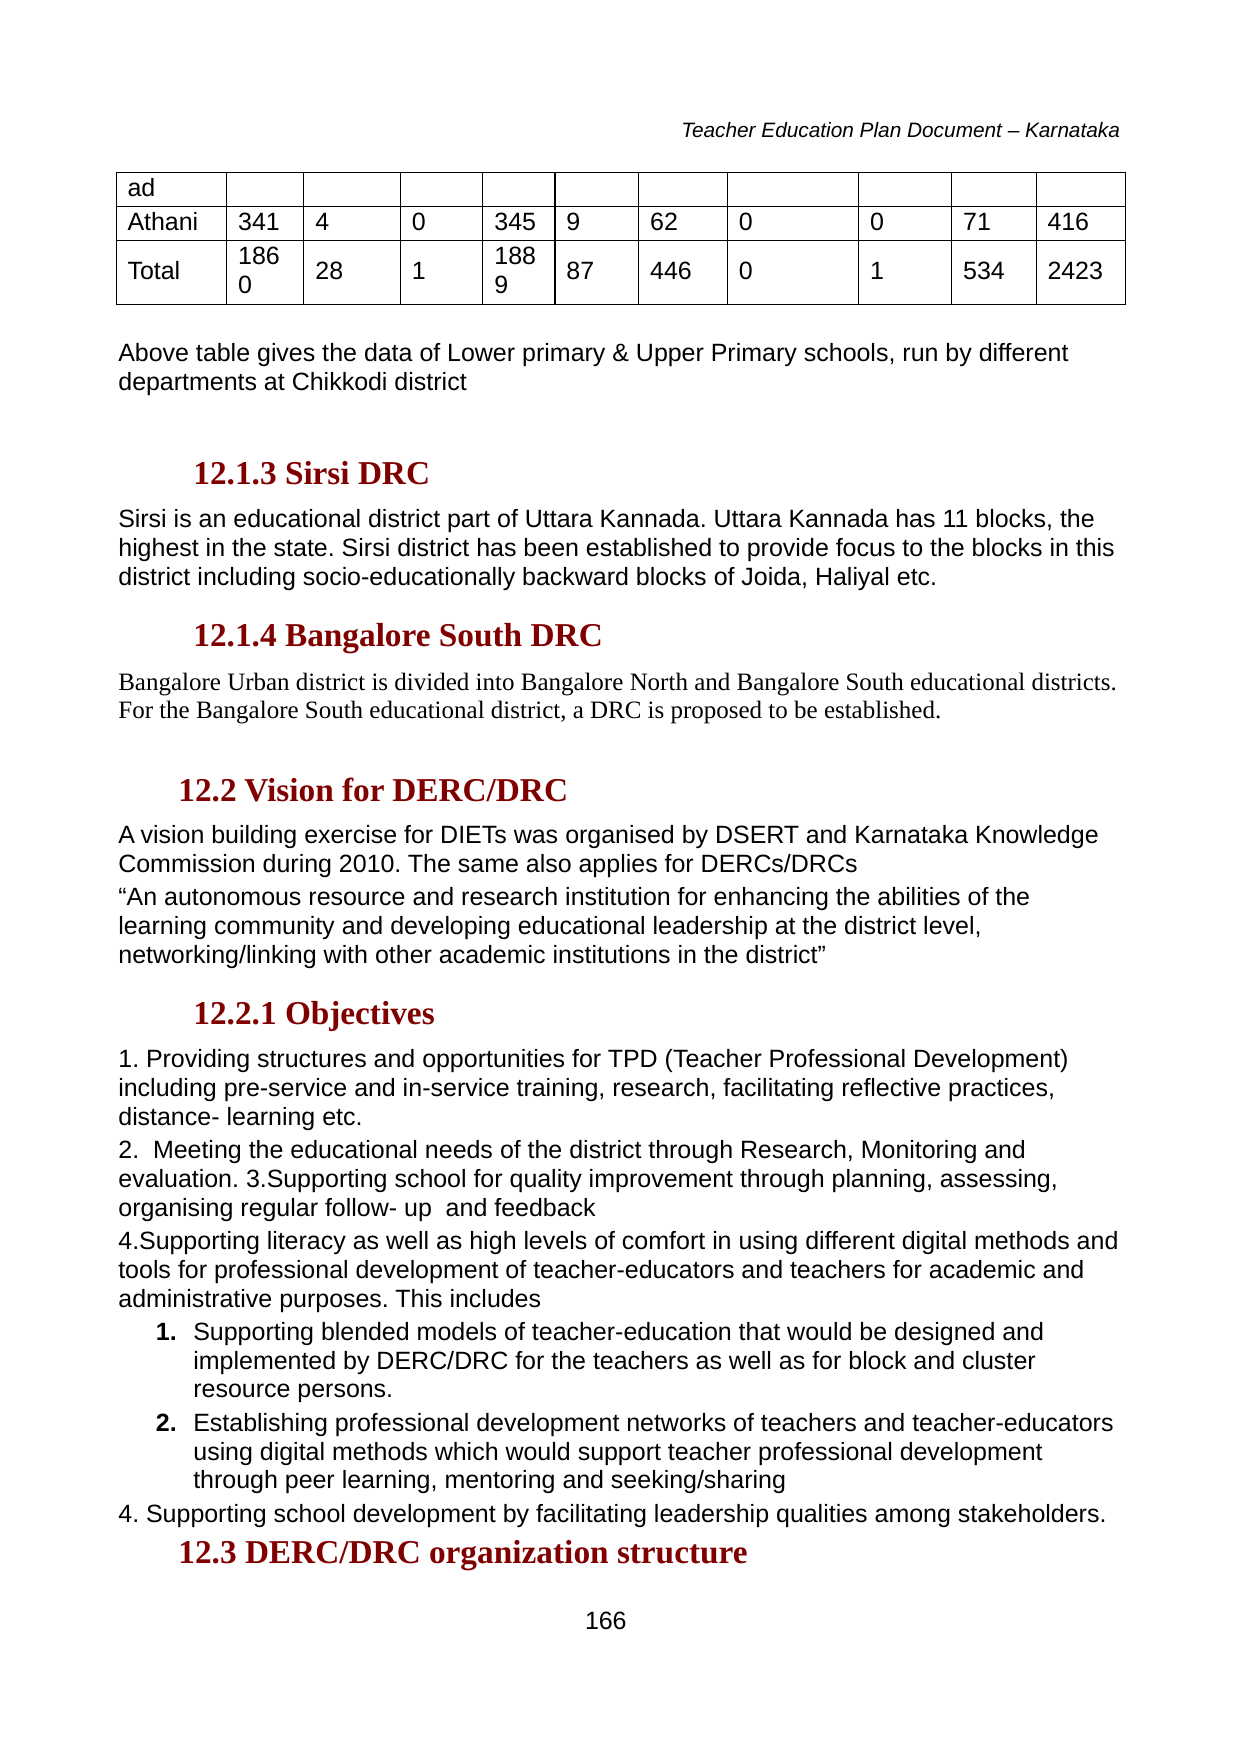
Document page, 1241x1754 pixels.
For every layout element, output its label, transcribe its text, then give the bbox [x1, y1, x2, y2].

table_cell 9 [556, 207, 638, 240]
table_cell [952, 173, 1036, 206]
text Sirsi is an educational district part of Uttara Kannada. Uttara Kannada has 11 blocks, the highest in the state. Sirsi district has been established to provide focus to the blocks in this district including socio-educationally backward blocks of Joida, Haliyal etc. [118, 504, 1122, 591]
table_cell 1 [401, 241, 482, 303]
table_cell 1889 [483, 241, 554, 303]
table_cell 1 [859, 241, 951, 303]
table_cell 0 [728, 241, 858, 303]
subtitle 12.1.3 Sirsi DRC [118, 454, 1122, 492]
table_cell 62 [639, 207, 727, 240]
table_cell 0 [728, 207, 858, 240]
table_cell 534 [952, 241, 1036, 303]
table_cell 341 [227, 207, 303, 240]
table_cell 345 [483, 207, 554, 240]
table_cell 0 [401, 207, 482, 240]
table_cell 87 [556, 241, 638, 303]
subtitle 12.1.4 Bangalore South DRC [118, 616, 1122, 654]
table_cell ad [117, 173, 226, 206]
table_cell Athani [117, 207, 226, 240]
table_cell [859, 173, 951, 206]
subtitle 12.2 Vision for DERC/DRC [118, 770, 1122, 808]
table_cell 2423 [1037, 241, 1125, 303]
text 4. Supporting school development by facilitating leadership qualities among stakeholders. [118, 1498, 1122, 1527]
text 1. Providing structures and opportunities for TPD (Teacher Professional Development) including pre-service and in-service training, research, facilitating reflective practices, distance- learning etc. [118, 1044, 1122, 1131]
table_cell 1860 [227, 241, 303, 303]
table_cell [483, 173, 554, 206]
text Bangalore Urban district is divided into Bangalore North and Bangalore South educational districts. For the Bangalore South educational district, a DRC is proposed to be established. [118, 667, 1122, 724]
table_cell [1037, 173, 1125, 206]
table_cell 446 [639, 241, 727, 303]
table_cell 416 [1037, 207, 1125, 240]
table_cell [227, 173, 303, 206]
list Supporting blended models of teacher-education that would be designed and implemented by DERC/DRC for the teachers as well as for block and cluster resource persons. [156, 1317, 1122, 1403]
table_cell [728, 173, 858, 206]
subtitle 12.3 DERC/DRC organization structure [118, 1532, 1122, 1570]
table_cell [401, 173, 482, 206]
table_cell 0 [859, 207, 951, 240]
text Above table gives the data of Lower primary & Upper Primary schools, run by different departments at Chikkodi district [118, 338, 1122, 395]
table_cell 4 [304, 207, 400, 240]
subtitle 12.2.1 Objectives [118, 993, 1122, 1032]
text A vision building exercise for DIETs was organised by DSERT and Karnataka Knowledge Commission during 2010. The same also applies for DERCs/DRCs [118, 820, 1122, 878]
text 2. Meeting the educational needs of the district through Research, Monitoring and evaluation. 3.Supporting school for quality improvement through planning, assessing, organising regular follow- up and feedback [118, 1135, 1122, 1221]
text “An autonomous resource and research institution for enhancing the abilities of the learning community and developing educational leadership at the district level, networking/linking with other academic institutions in the district” [118, 882, 1122, 968]
text 4.Supporting literacy as well as high levels of comfort in using different digital methods and tools for professional development of teacher-educators and teachers for academic and administrative purposes. This includes [118, 1226, 1122, 1312]
table_cell 28 [304, 241, 400, 303]
table_cell [304, 173, 400, 206]
table_cell [639, 173, 727, 206]
table_cell 71 [952, 207, 1036, 240]
list Establishing professional development networks of teachers and teacher-educators using digital methods which would support teacher professional development through peer learning, mentoring and seeking/sharing [156, 1408, 1122, 1494]
table_cell [556, 173, 638, 206]
table_cell Total [117, 241, 226, 303]
